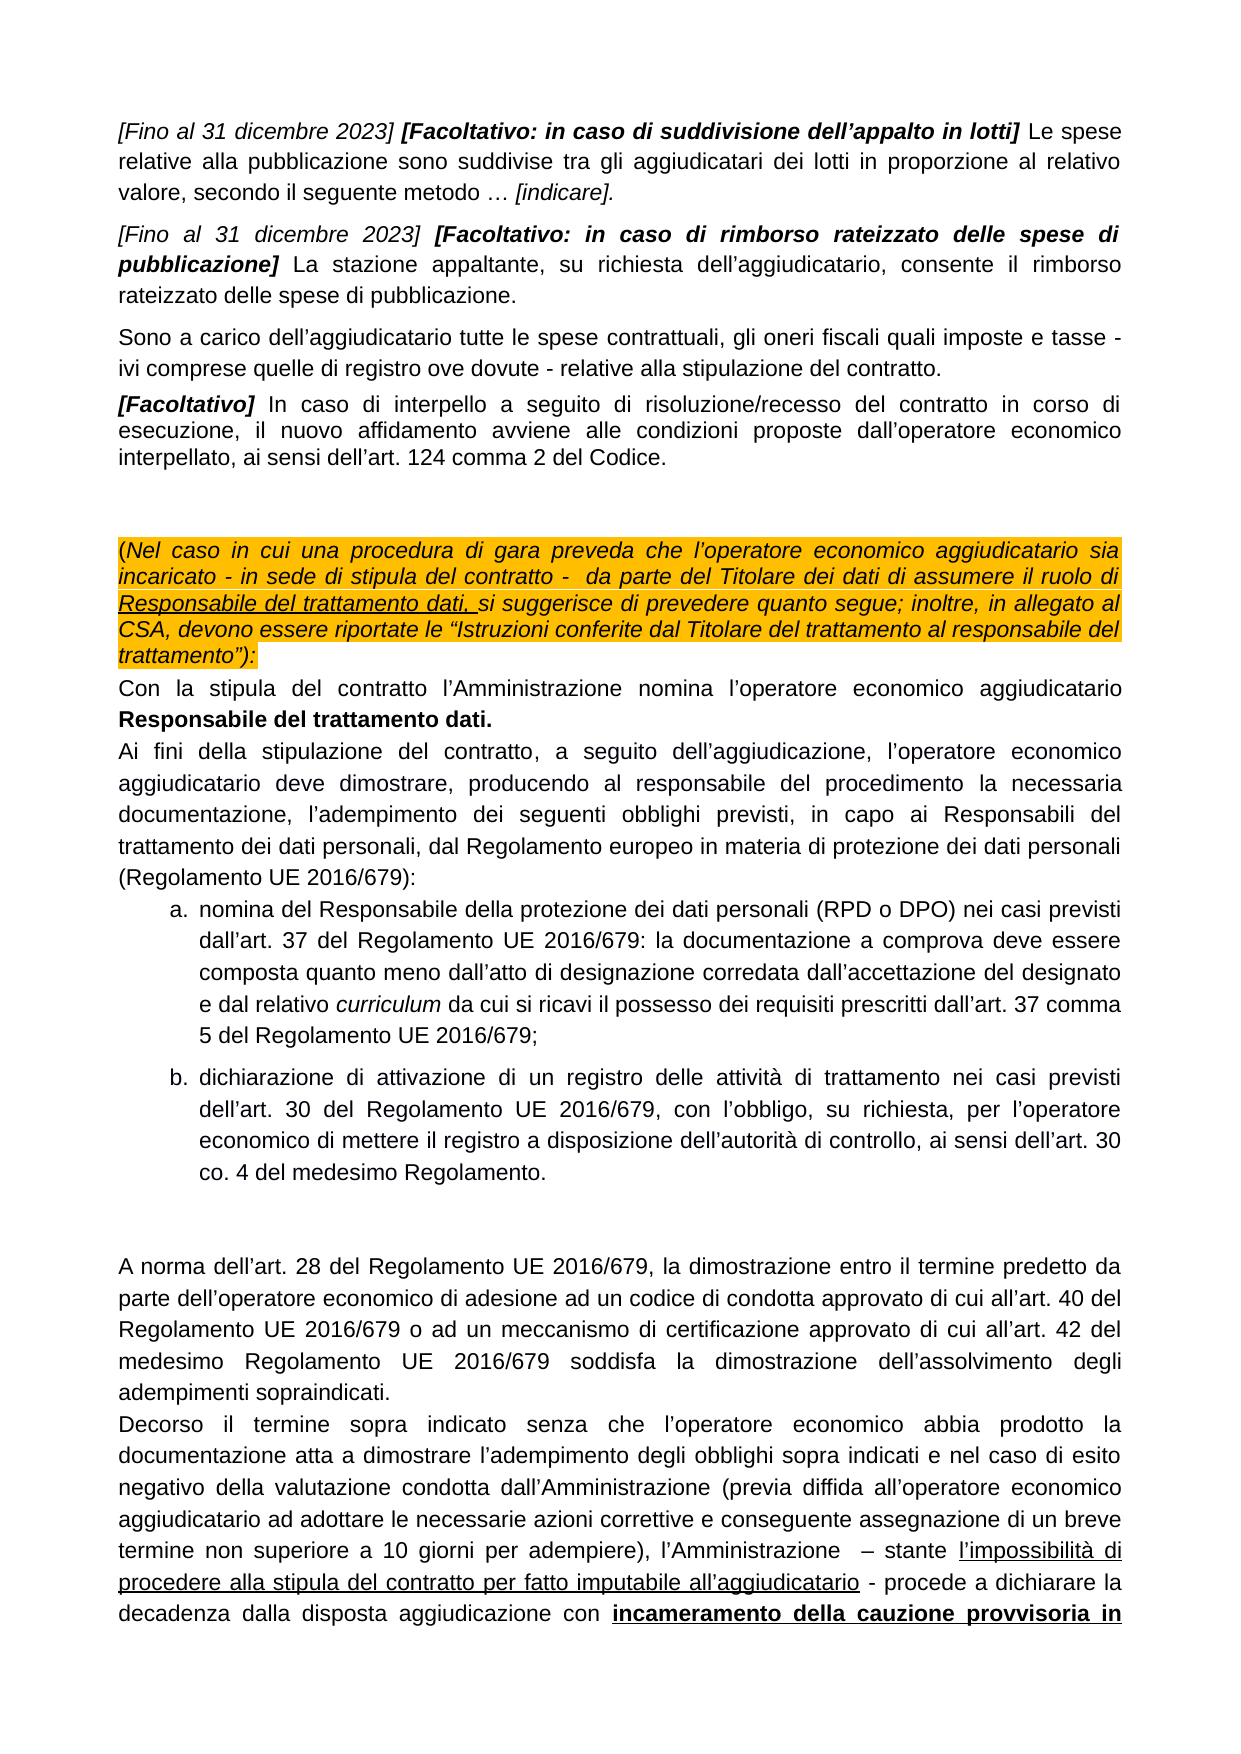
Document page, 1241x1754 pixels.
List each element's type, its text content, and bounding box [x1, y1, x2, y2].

list Decorso il termine sopra indicato senza che l’operatore economico abbia prodotto la documentazione atta a dimostrare l’adempimento degli obblighi sopra indicati e nel caso di esito negativo della valutazione condotta dall’Amministrazione (previa diffida all’operatore economico aggiudicatario ad adottare le necessarie azioni correttive e conseguente assegnazione di un breve termine non superiore a 10 giorni per adempiere), l’Amministrazione – stante l’impossibilità di procedere alla stipula del contratto per fatto imputabile all’aggiudicatario - procede a dichiarare la decadenza dalla disposta aggiudicazione con incameramento della cauzione provvisoria in [118, 1411, 1122, 1627]
text Ai fini della stipulazione del contratto, a seguito dell’aggiudicazione, l’operatore economico aggiudicatario deve dimostrare, producendo al responsabile del procedimento la necessaria documentazione, l’adempimento dei seguenti obblighi previsti, in capo ai Responsabili del trattamento dei dati personali, dal Regolamento europeo in materia di protezione dei dati personali (Regolamento UE 2016/679): [118, 738, 1122, 891]
text [Fino al 31 dicembre 2023] [Facoltativo: in caso di rimborso rateizzato delle spese di pubblicazione] La stazione appaltante, su richiesta dell’aggiudicatario, consente il rimborso rateizzato delle spese di pubblicazione. [118, 221, 1122, 308]
text Sono a carico dell’aggiudicatario tutte le spese contrattuali, gli oneri fiscali quali imposte e tasse - ivi comprese quelle di registro ove dovute - relative alla stipulazione del contratto. [118, 324, 1122, 381]
list dichiarazione di attivazione di un registro delle attività di trattamento nei casi previsti dell’art. 30 del Regolamento UE 2016/679, con l’obbligo, su richiesta, per l’operatore economico di mettere il registro a disposizione dell’autorità di controllo, ai sensi dell’art. 30 co. 4 del medesimo Regolamento. [169, 1064, 1122, 1185]
list nomina del Responsabile della protezione dei dati personali (RPD o DPO) nei casi previsti dall’art. 37 del Regolamento UE 2016/679: la documentazione a comprova deve essere composta quanto meno dall’atto di designazione corredata dall’accettazione del designato e dal relativo curriculum da cui si ricavi il possesso dei requisiti prescritti dall’art. 37 comma 5 del Regolamento UE 2016/679; [169, 896, 1122, 1048]
text Con la stipula del contratto l’Amministrazione nomina l’operatore economico aggiudicatario Responsabile del trattamento dati. [118, 675, 1122, 733]
text [Facoltativo] In caso di interpello a seguito di risoluzione/recesso del contratto in corso di esecuzione, il nuovo affidamento avviene alle condizioni proposte dall’operatore economico interpellato, ai sensi dell’art. 124 comma 2 del Codice. [118, 391, 1122, 470]
list A norma dell’art. 28 del Regolamento UE 2016/679, la dimostrazione entro il termine predetto da parte dell’operatore economico di adesione ad un codice di condotta approvato di cui all’art. 40 del Regolamento UE 2016/679 o ad un meccanismo di certificazione approvato di cui all’art. 42 del medesimo Regolamento UE 2016/679 soddisfa la dimostrazione dell’assolvimento degli adempimenti sopraindicati. [118, 1253, 1122, 1406]
text [Fino al 31 dicembre 2023] [Facoltativo: in caso di suddivisione dell’appalto in lotti] Le spese relative alla pubblicazione sono suddivise tra gli aggiudicatari dei lotti in proporzione al relativo valore, secondo il seguente metodo … [indicare]. [118, 118, 1122, 205]
text (Nel caso in cui una procedura di gara preveda che l’operatore economico aggiudicatario sia incaricato - in sede di stipula del contratto - da parte del Titolare dei dati di assumere il ruolo di Responsabile del trattamento dati, si suggerisce di prevedere quanto segue; inoltre, in allegato al CSA, devono essere riportate le “Istruzioni conferite dal Titolare del trattamento al responsabile del trattamento”): [118, 537, 1122, 669]
